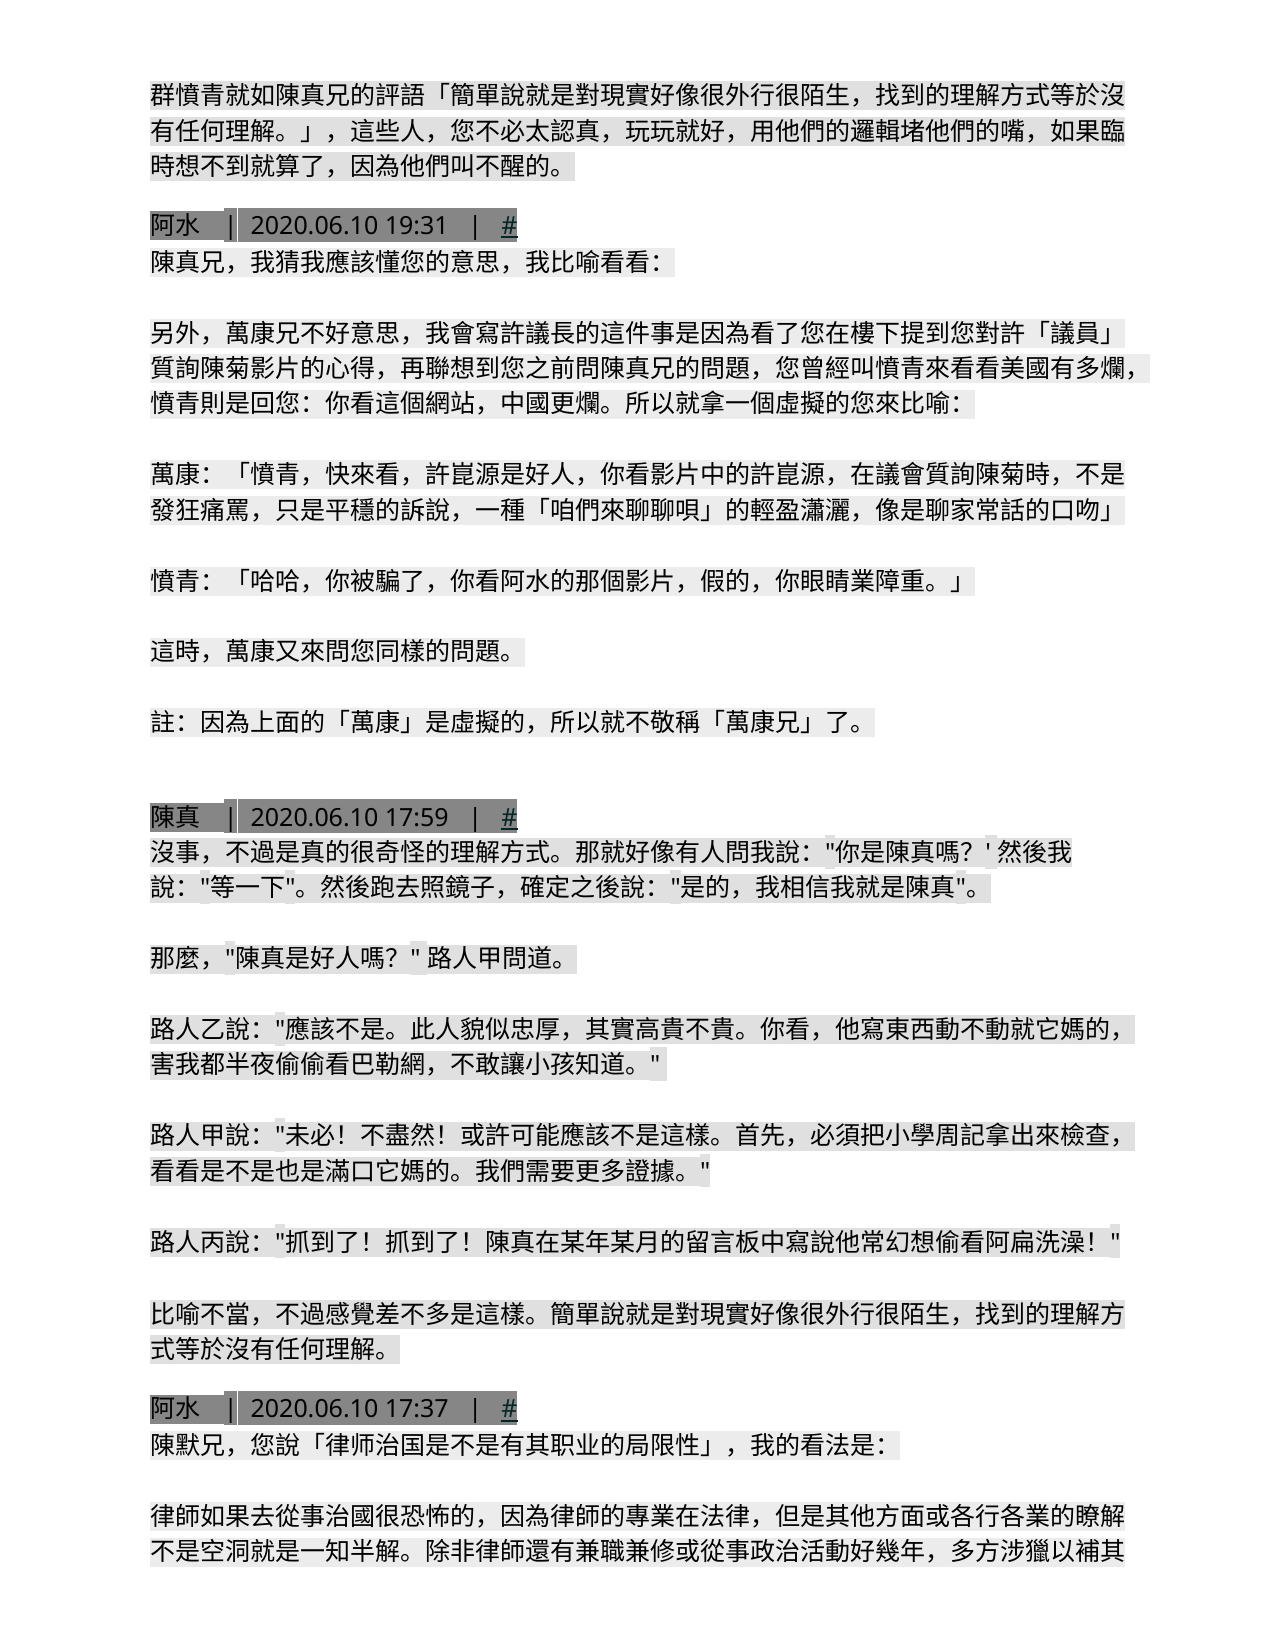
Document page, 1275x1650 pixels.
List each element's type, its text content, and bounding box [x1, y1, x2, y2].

text 沒事，不過是真的很奇怪的理解方式。那就好像有人問我說："你是陳真嗎？' 然後我說："等一下"。然後跑去照鏡子，確定之後說："是的，我相信我就是陳真"。 那麼，"陳真是好人嗎？" 路人甲問道。 路人乙說："應該不是。此人貌似忠厚，其實高貴不貴。你看，他寫東西動不動就它媽的，害我都半夜偷偷看巴勒網，不敢讓小孩知道。" 路人甲說："未必！不盡然！或許可能應該不是這樣。首先，必須把小學周記拿出來檢查，看看是不是也是滿口它媽的。我們需要更多證據。" 路人丙說："抓到了！抓到了！陳真在某年某月的留言板中寫說他常幻想偷看阿扁洗澡！" 比喻不當，不過感覺差不多是這樣。簡單說就是對現實好像很外行很陌生，找到的理解方式等於沒有任何理解。 [150, 833, 1125, 1364]
text 群憤青就如陳真兄的評語「簡單說就是對現實好像很外行很陌生，找到的理解方式等於沒有任何理解。」，這些人，您不必太認真，玩玩就好，用他們的邏輯堵他們的嘴，如果臨時想不到就算了，因為他們叫不醒的。 [150, 75, 1125, 181]
text 陳真 | 2020.06.10 17:59 | # [150, 798, 1125, 833]
text 阿水 | 2020.06.10 17:37 | # [150, 1389, 1125, 1425]
text 陳默兄，您說「律师治国是不是有其职业的局限性」，我的看法是： 律師如果去從事治國很恐怖的，因為律師的專業在法律，但是其他方面或各行各業的瞭解不是空洞就是一知半解。除非律師還有兼職兼修或從事政治活動好幾年，多方涉獵以補其 [150, 1425, 1125, 1567]
text 陳真兄，我猜我應該懂您的意思，我比喻看看： 另外，萬康兄不好意思，我會寫許議長的這件事是因為看了您在樓下提到您對許「議員」質詢陳菊影片的心得，再聯想到您之前問陳真兄的問題，您曾經叫憤青來看看美國有多爛，憤青則是回您：你看這個網站，中國更爛。所以就拿一個虛擬的您來比喻： 萬康：「憤青，快來看，許崑源是好人，你看影片中的許崑源，在議會質詢陳菊時，不是發狂痛罵，只是平穩的訴說，一種「咱們來聊聊唄」的輕盈瀟灑，像是聊家常話的口吻」 憤青：「哈哈，你被騙了，你看阿水的那個影片，假的，你眼睛業障重。」 這時，萬康又來問您同樣的問題。 註：因為上面的「萬康」是虛擬的，所以就不敬稱「萬康兄」了。 [150, 242, 1125, 773]
text 阿水 | 2020.06.10 19:31 | # [150, 206, 1125, 242]
